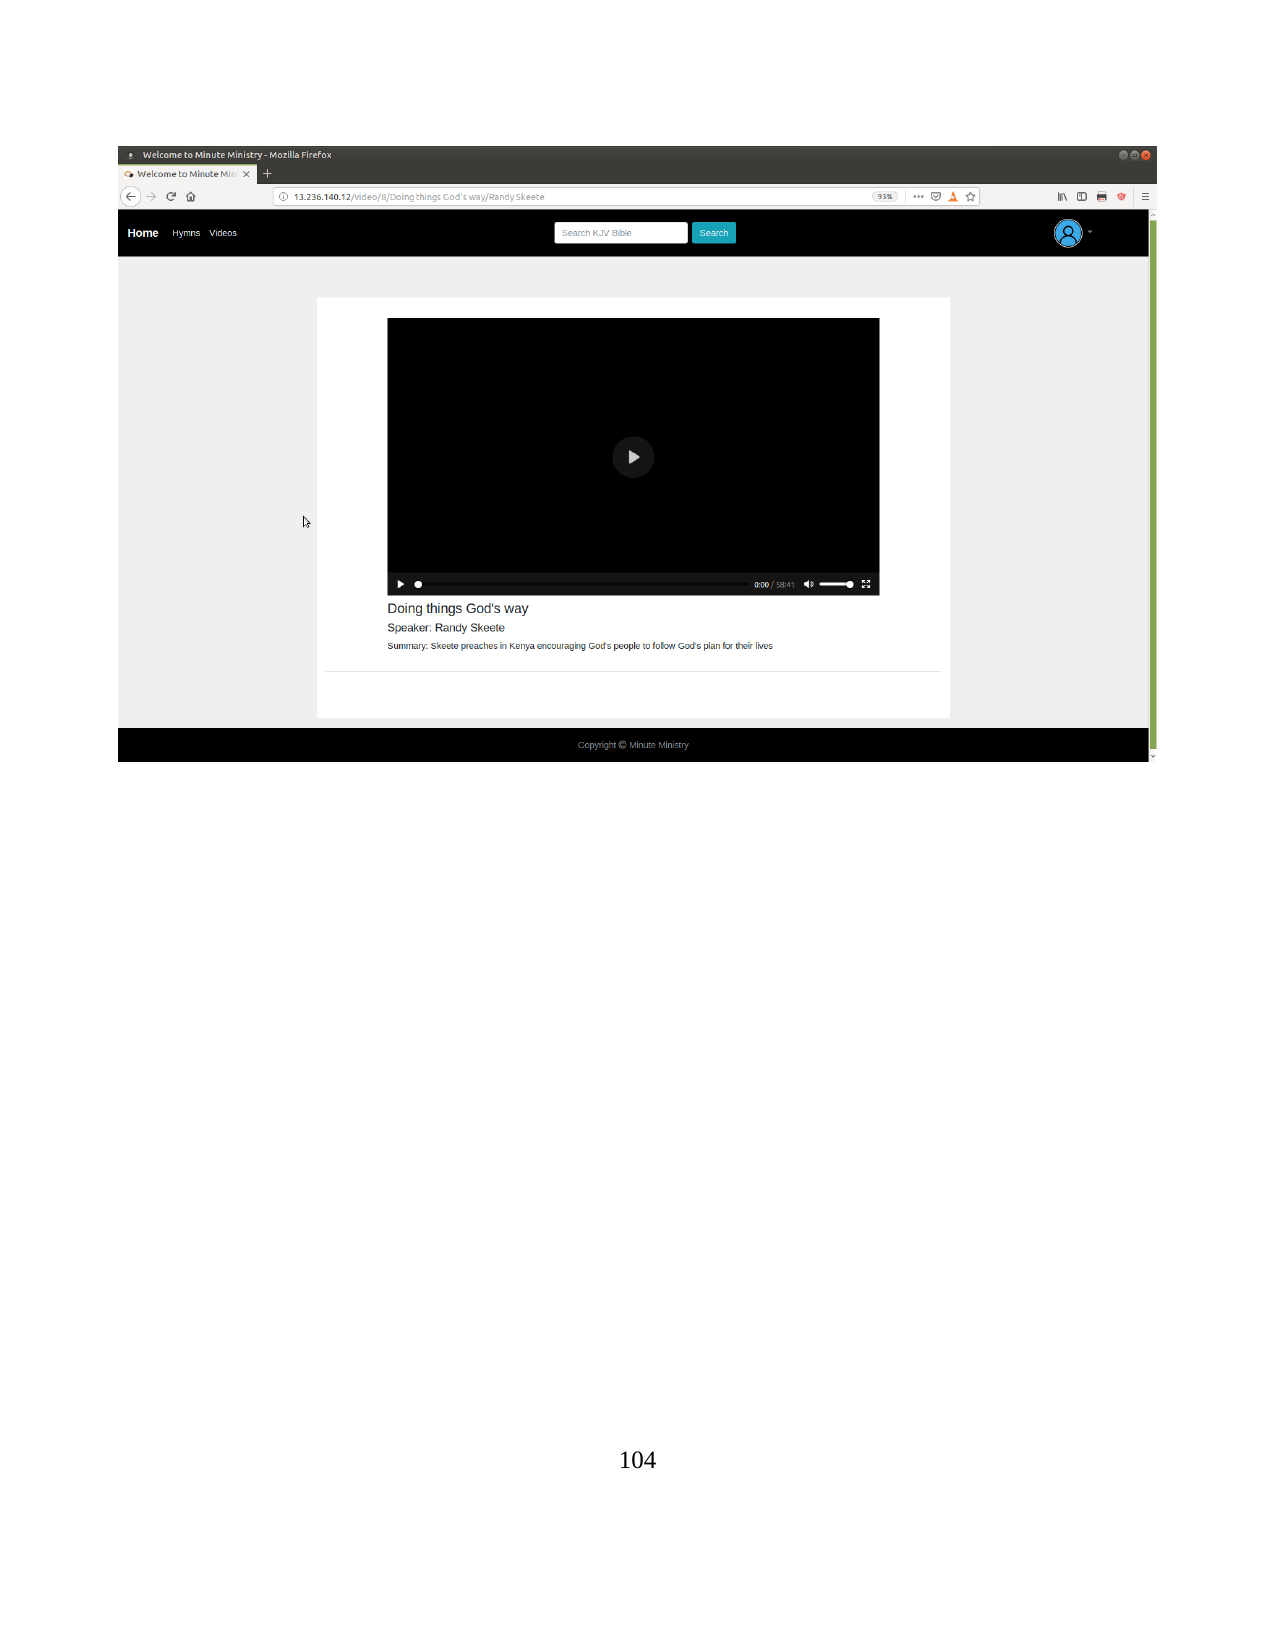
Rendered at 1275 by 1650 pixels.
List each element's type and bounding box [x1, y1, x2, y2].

picture [118, 146, 1157, 762]
